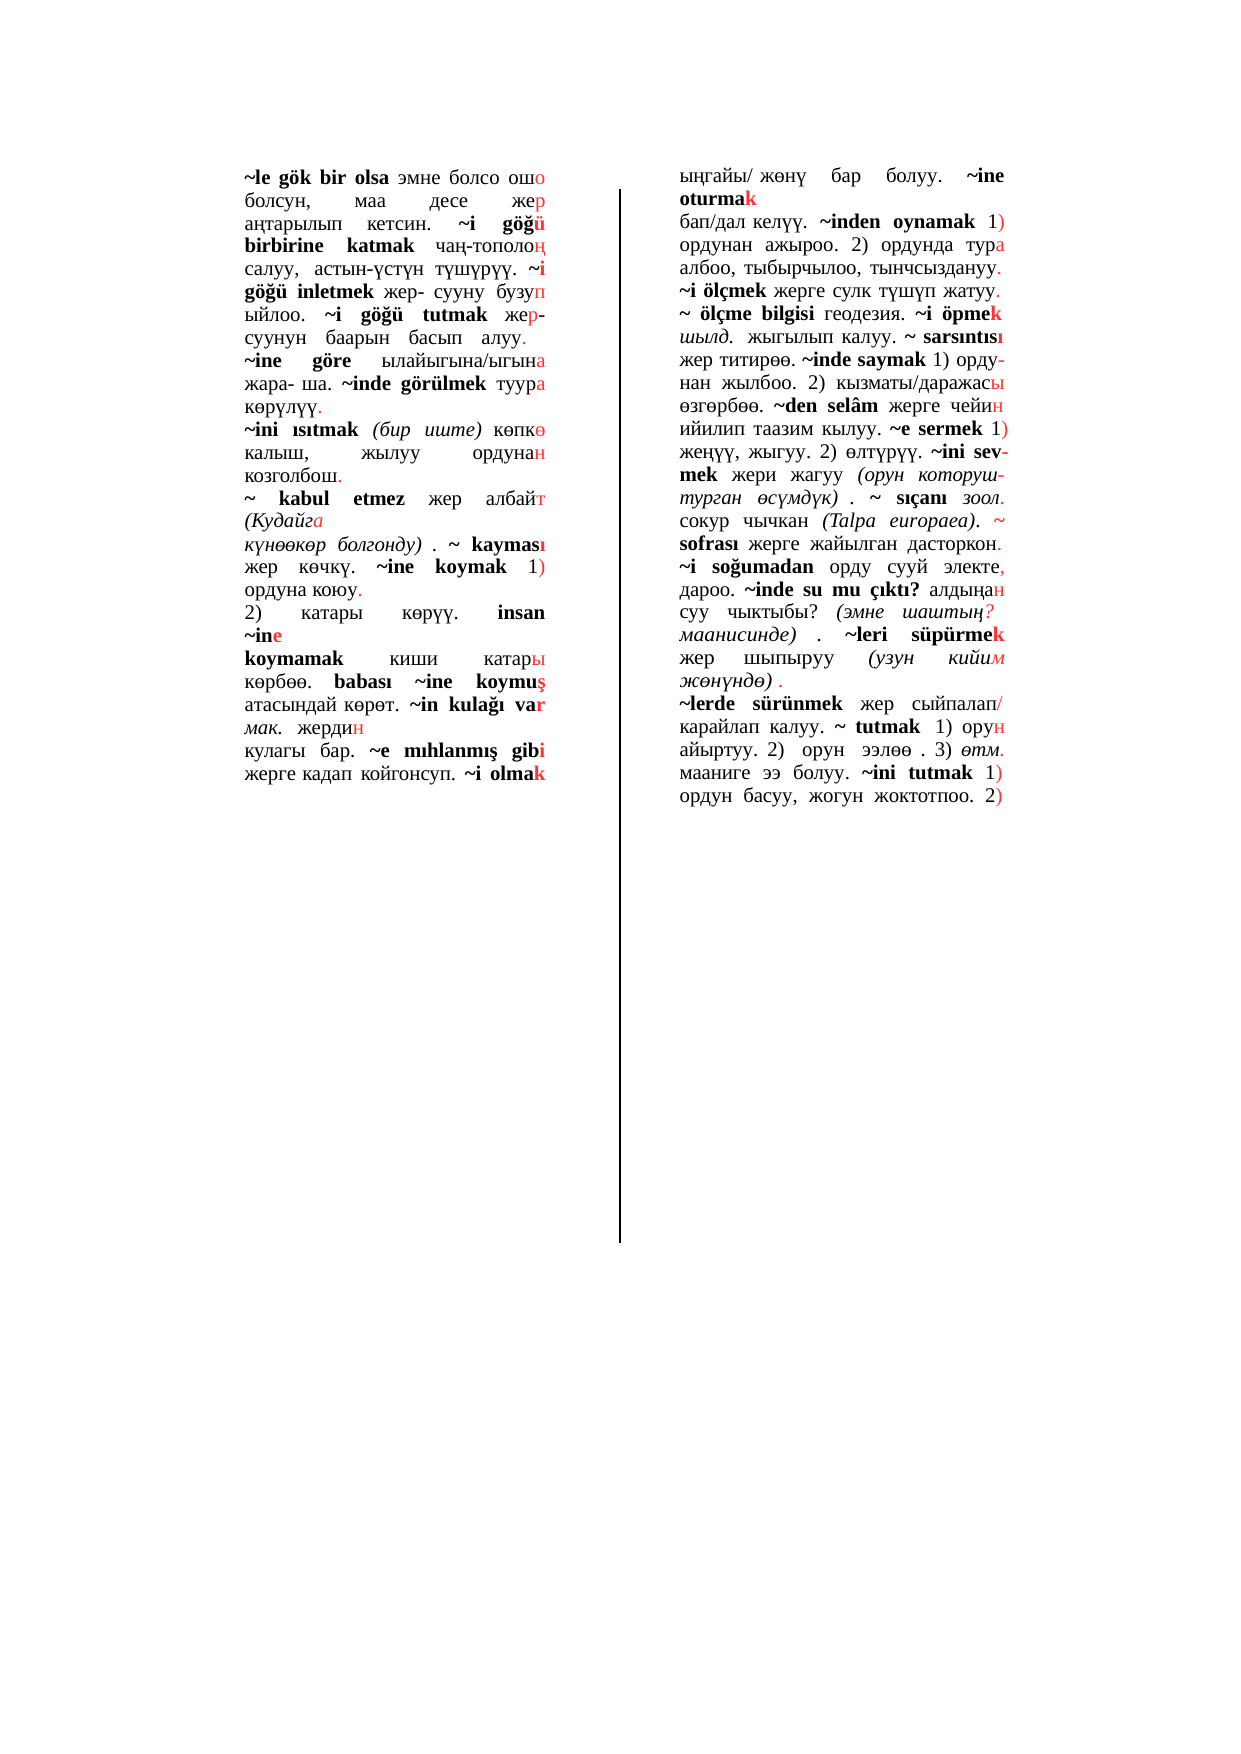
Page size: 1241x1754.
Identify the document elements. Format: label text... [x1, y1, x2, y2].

text ~i ölçmek жерге сулк түшүп жатуу. [679, 279, 1005, 302]
text шылд. жыгылып калуу. ~ sarsıntısı [679, 325, 1005, 348]
text ~ine göre ылайыгына/ыгына жара- ша. ~inde görülmek туура көрүлүү. [244, 349, 545, 418]
text koymamak киши катары көрбөө. babası ~ine koymuş атасындай көрөт. ~in kulağı var мак. жердин [244, 647, 545, 739]
text кулагы бар. ~e mıhlanmış gibi жерге кадап койгонсуп. ~i olmak [244, 739, 545, 785]
text ~ ölçme bilgisi геодезия. ~i öpmek [679, 302, 1004, 325]
text ~i soğumadan орду сууй электе, дароо. ~inde su mu çıktı? алдыңан суу чыктыбы? (эмне шаштың? [679, 555, 1005, 623]
text карайлап калуу. ~ tutmak 1) орун айыртуу. 2) орун ээлөө . 3) өтм. мааниге ээ болуу. ~ini tutmak 1) [679, 715, 1005, 784]
text жер титирөө. ~inde saymak 1) орду- нан жылбоо. 2) кызматы/даражасы өзгөрбөө. ~den selâm жерге чейин [679, 348, 1004, 417]
text ~ kabul etmez жер албайт (Кудайга [244, 487, 545, 532]
text ~le gök bir olsa эмне болсо ошо болсун, маа десе жер аңтарылып кетсин. ~i göğü birbirine katmak чаң-тополоң салуу, астын-үстүн түшүрүү. ~i göğü inletmek жер- сууну бузуп ыйлоо. ~i göğü tutmak жер-суунун баарын басып алуу. [244, 164, 545, 349]
text 2) катары көрүү. insan ~ine [244, 601, 545, 647]
text маанисинде) . ~leri süpürmek жер шыпыруу (узун кийим жөнүндө) . [679, 623, 1005, 692]
text ыңгайы/ жөнү бар болуу. ~ine oturmak [679, 164, 1005, 210]
text ~ini ısıtmak (бир иште) көпкө калыш, жылуу ордунан козголбош. [244, 418, 545, 487]
text турган өсүмдүк) . ~ sıçanı зоол. сокур чычкан (Talpa europaea). ~ sofrası жерге жайылган дасторкон. [679, 486, 1005, 554]
text бап/дал келүү. ~inden oynamak 1) ордунан ажыроо. 2) ордунда тура албоо, тыбырчылоо, тынчсыздануу. [679, 211, 1005, 279]
text ~lerde sürünmek жер сыйпалап/ [679, 692, 1004, 715]
text ордун басуу, жогун жоктотпоо. 2) [679, 784, 1005, 807]
text ийилип таазим кылуу. ~e sermek 1) жеңүү, жыгуу. 2) өлтүрүү. ~ini sev- mek жери жагуу (орун которуш- [679, 417, 1008, 486]
text күнөөкөр болгонду) . ~ kayması жер көчкү. ~ine koymak 1) ордуна коюу. [244, 533, 545, 601]
